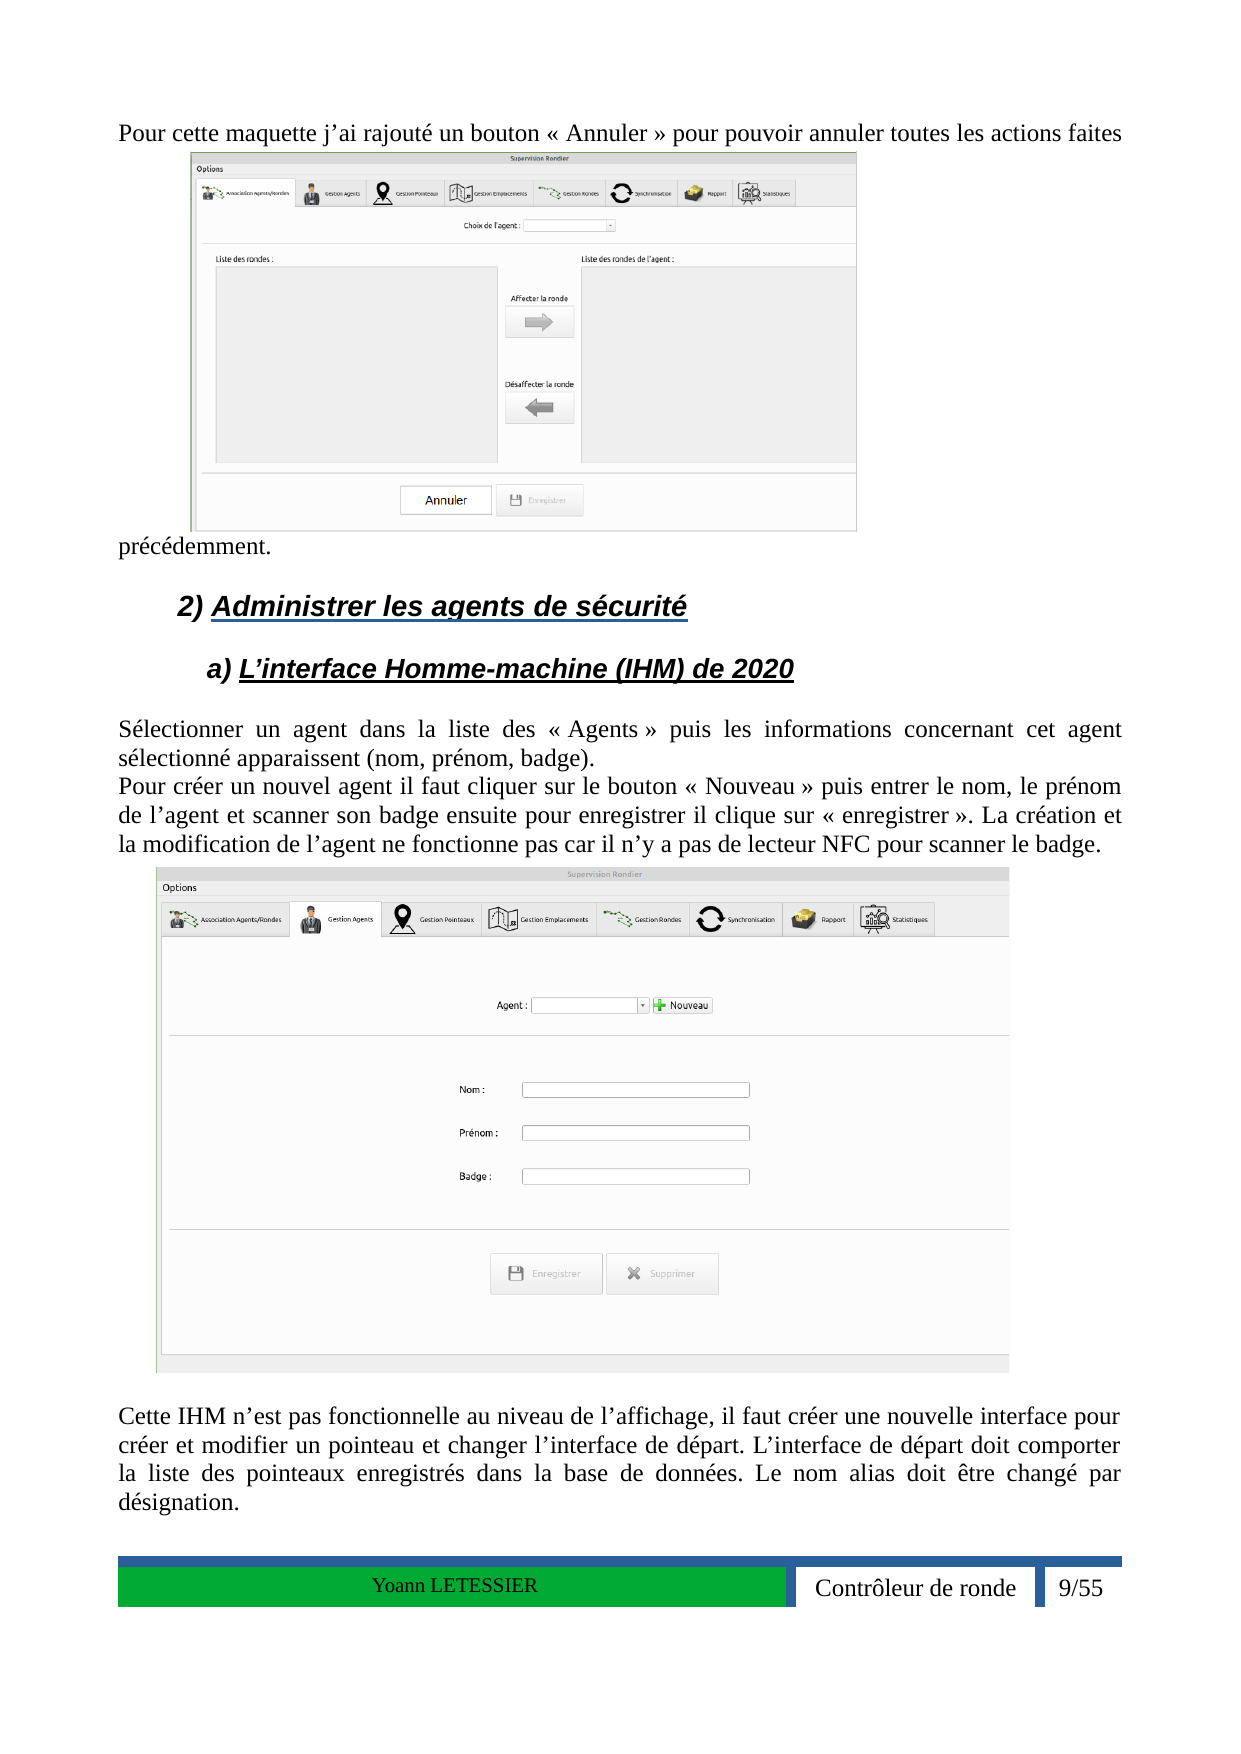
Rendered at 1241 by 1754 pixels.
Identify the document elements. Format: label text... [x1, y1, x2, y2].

picture [190, 151, 858, 532]
text Pour créer un nouvel agent il faut cliquer sur le bouton « Nouveau » puis entrer le nom, le prénom de l’agent et scanner son badge ensuite pour enregistrer il clique sur « enregistrer ». La création et la modification de l’agent ne fonctionne pas car il n’y a pas de lecteur NFC pour scanner le badge. [118, 771, 1122, 858]
text Sélectionner un agent dans la liste des « Agents » puis les informations concernant cet agent sélectionné apparaissent (nom, prénom, badge). [118, 714, 1122, 771]
subtitle L’interface Homme-machine (IHM) de 2020 [118, 652, 1122, 684]
subtitle Administrer les agents de sécurité [118, 589, 1122, 623]
picture [156, 867, 1010, 1373]
text Pour cette maquette j’ai rajouté un bouton « Annuler » pour pouvoir annuler toutes les actions faites précédemment. [118, 118, 1122, 560]
text Cette IHM n’est pas fonctionnelle au niveau de l’affichage, il faut créer une nouvelle interface pour créer et modifier un pointeau et changer l’interface de départ. L’interface de départ doit comporter la liste des pointeaux enregistrés dans la base de données. Le nom alias doit être changé par désignation. [118, 1401, 1122, 1516]
